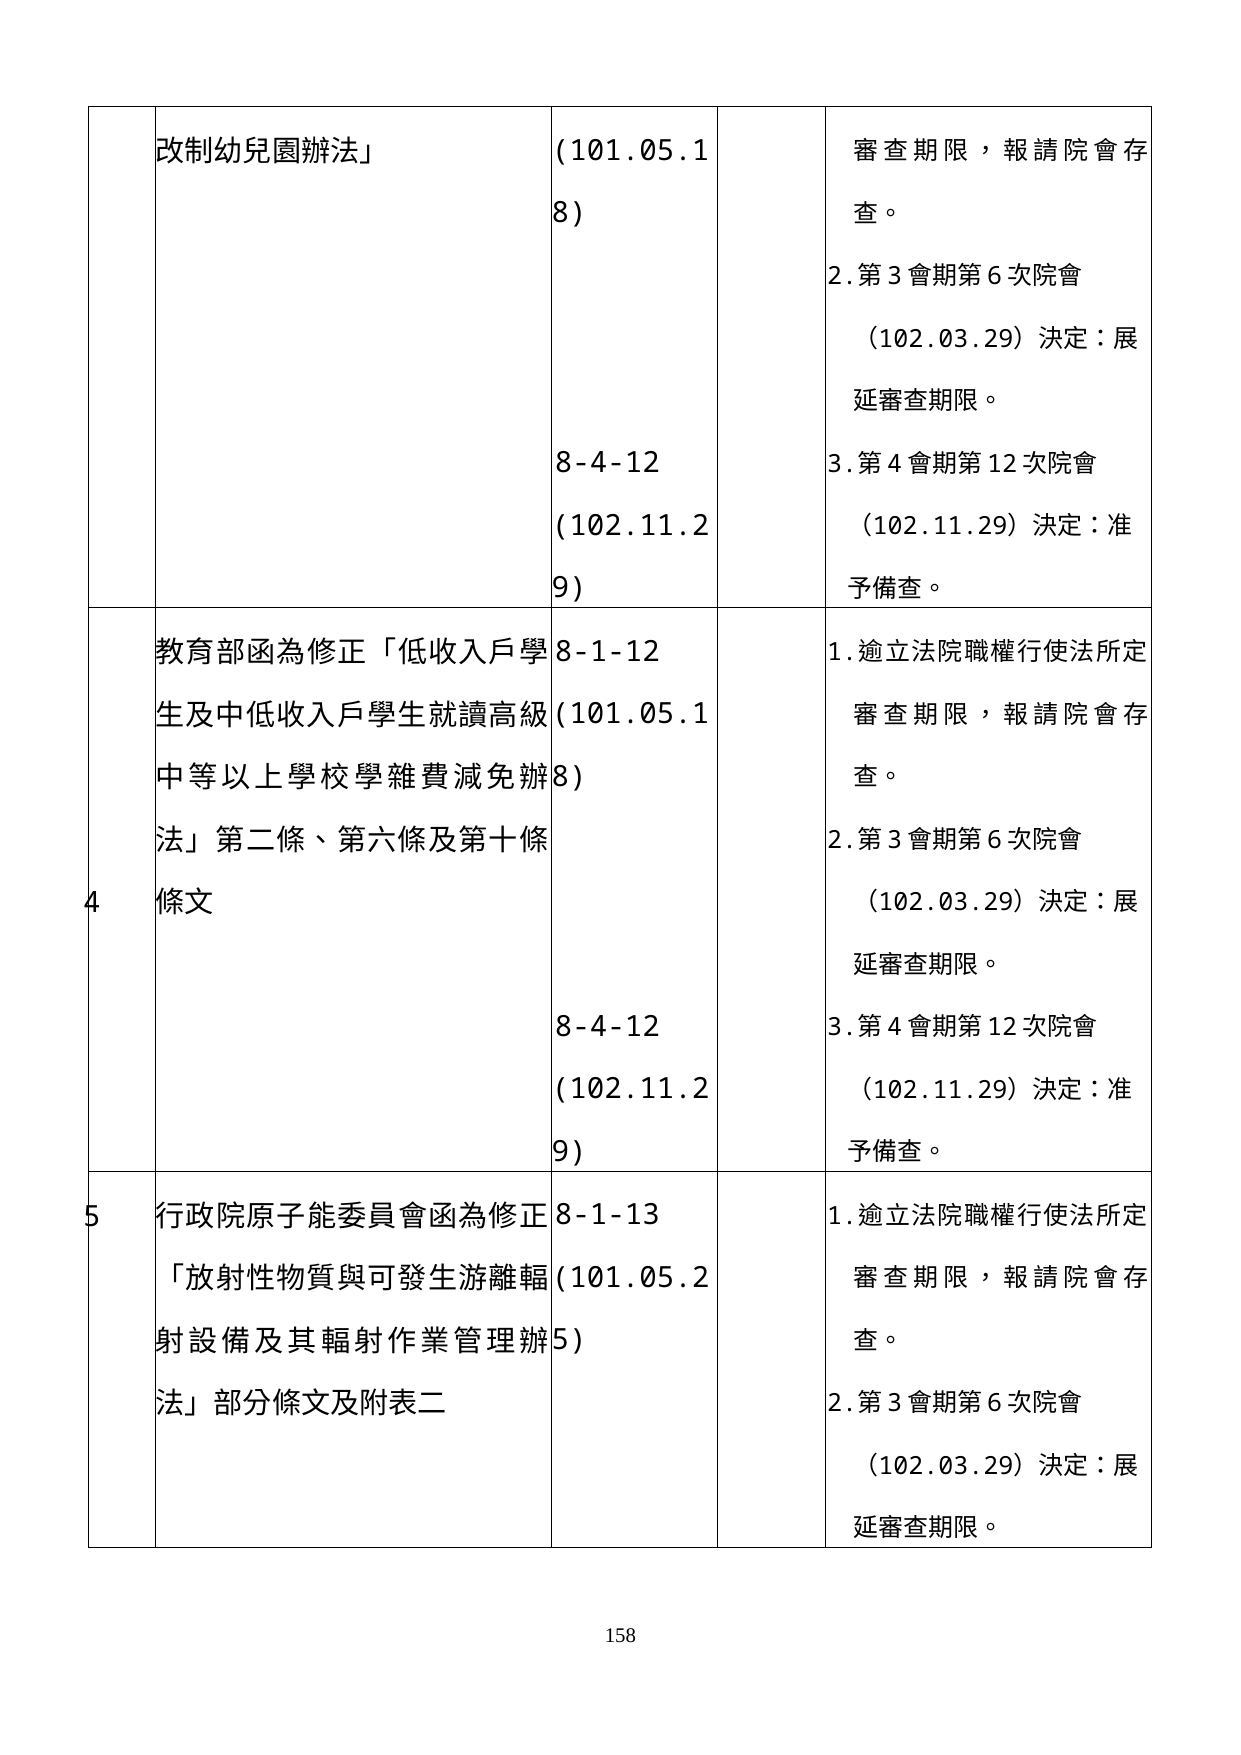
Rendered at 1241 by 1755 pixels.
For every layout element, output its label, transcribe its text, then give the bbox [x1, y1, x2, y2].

table_cell 教育部函為修正「低收入戶學生及中低收入戶學生就讀高級中等以上學校學雜費減免辦法」第二條、第六條及第十條條文 [156, 608, 551, 1171]
table_cell [89, 107, 155, 607]
table_cell [718, 608, 825, 1171]
table_cell 8-1-13 (101.05.25) [552, 1172, 717, 1547]
table_cell [89, 1215, 95, 1224]
table_cell [89, 1172, 155, 1547]
table_cell [718, 107, 825, 607]
table_cell 8-1-12 (101.05.18) 8-4-12 (102.11.29) [552, 608, 717, 1171]
table_cell 1.逾立法院職權行使法所定審查期限，報請院會存查。 2.第3會期第6次院會（102.03.29）決定：展延審查期限。 [826, 1172, 1151, 1547]
table_cell [89, 608, 155, 1171]
table_cell 1.逾立法院職權行使法所定審查期限，報請院會存查。 2.第3會期第6次院會（102.03.29）決定：展延審查期限。 3.第4會期第12次院會（102.11.29）決定：准予備查。 [826, 608, 1151, 1171]
table_cell 改制幼兒園辦法」 [156, 107, 551, 607]
table_cell 審查期限，報請院會存查。 2.第3會期第6次院會（102.03.29）決定：展延審查期限。 3.第4會期第12次院會（102.11.29）決定：准予備查。 [826, 107, 1151, 607]
table_cell (101.05.18) 8-4-12 (102.11.29) [552, 107, 717, 607]
table_cell [718, 1172, 825, 1547]
table_cell 行政院原子能委員會函為修正「放射性物質與可發生游離輻射設備及其輻射作業管理辦法」部分條文及附表二 [156, 1172, 551, 1547]
table_cell [89, 894, 94, 905]
